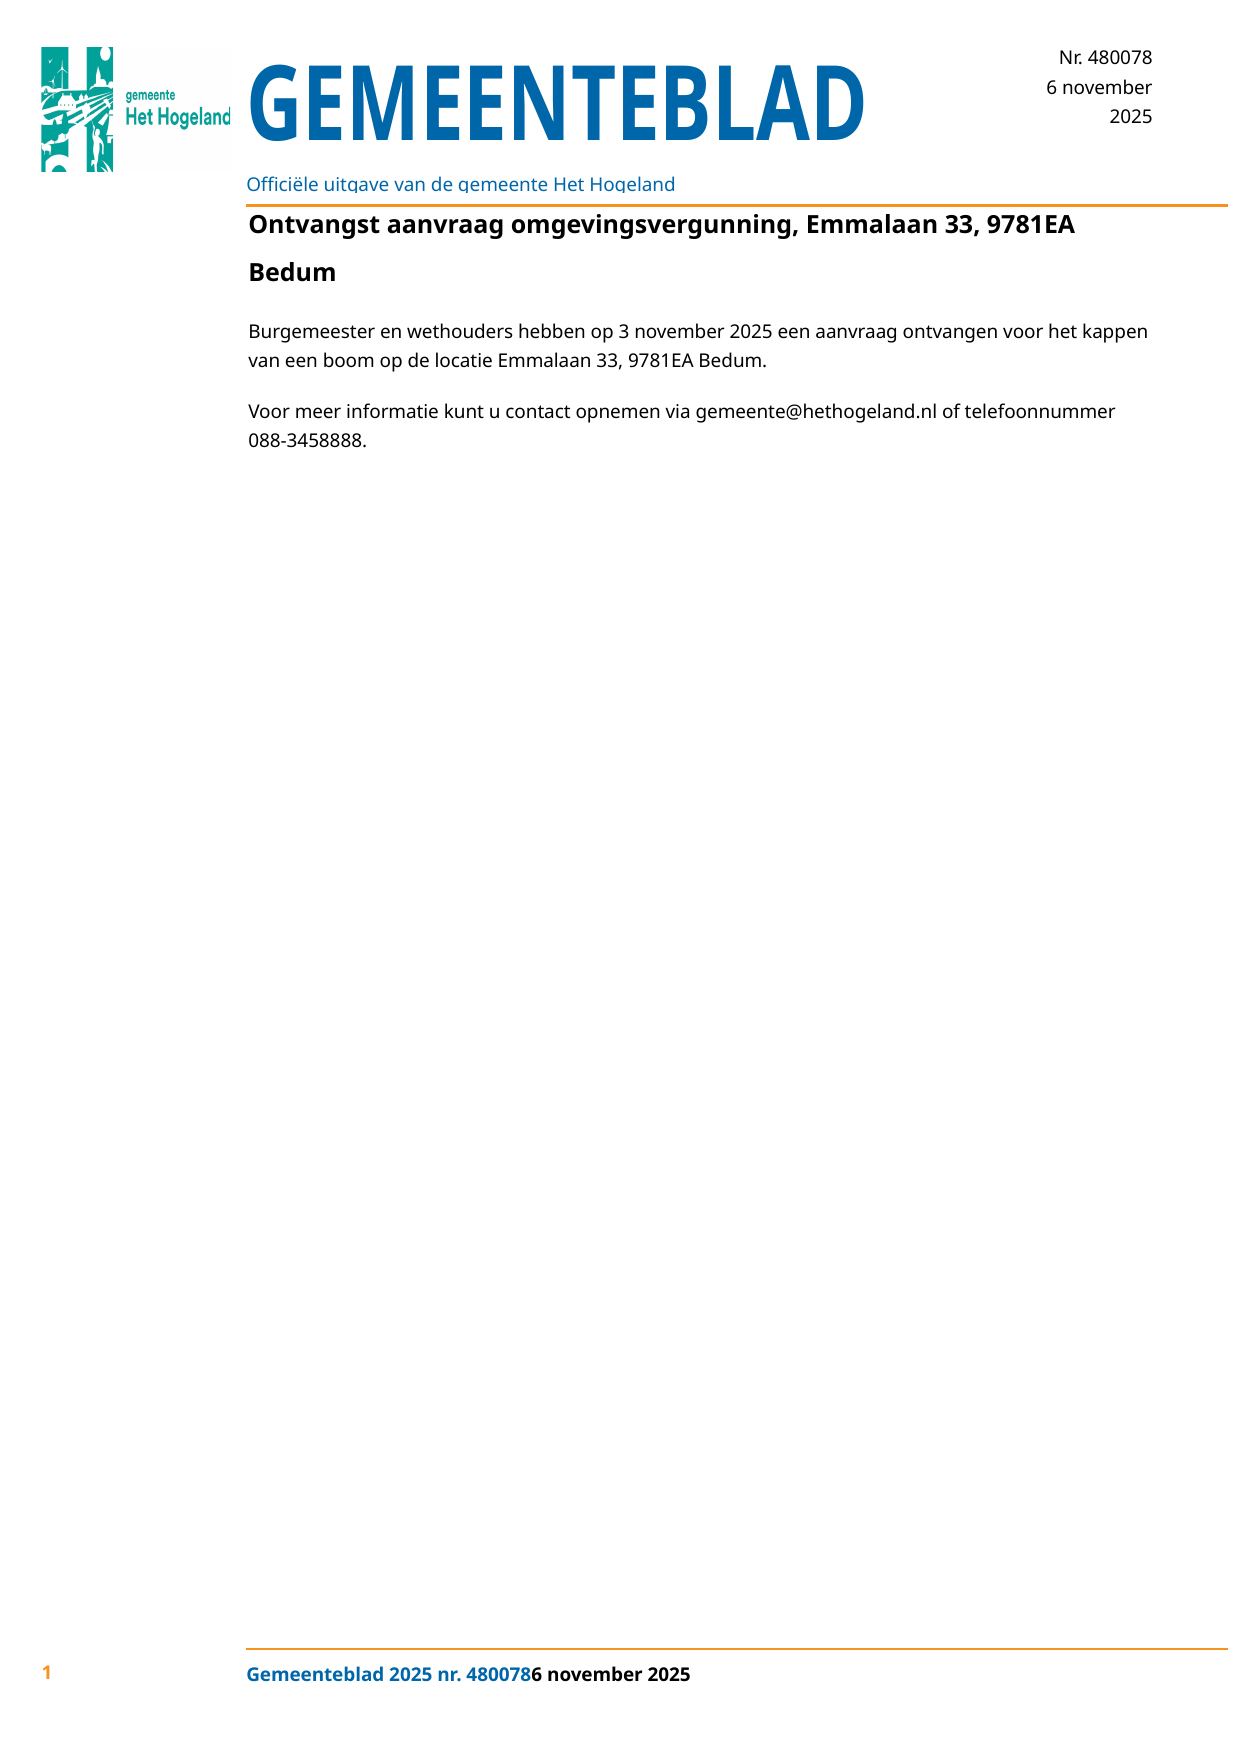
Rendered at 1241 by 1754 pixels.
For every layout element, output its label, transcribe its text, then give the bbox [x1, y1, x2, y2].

picture [41, 47, 231, 172]
text Ontvangst aanvraag omgevingsvergunning, Emmalaan 33, 9781EA Bedum [248, 207, 1152, 288]
text Burgemeester en wethouders hebben op 3 november 2025 een aanvraag ontvangen voor het kappen van een boom op de locatie Emmalaan 33, 9781EA Bedum. [248, 318, 1152, 373]
text Voor meer informatie kunt u contact opnemen via gemeente@hethogeland.nl of telefoonnummer 088-3458888. [248, 398, 1152, 453]
